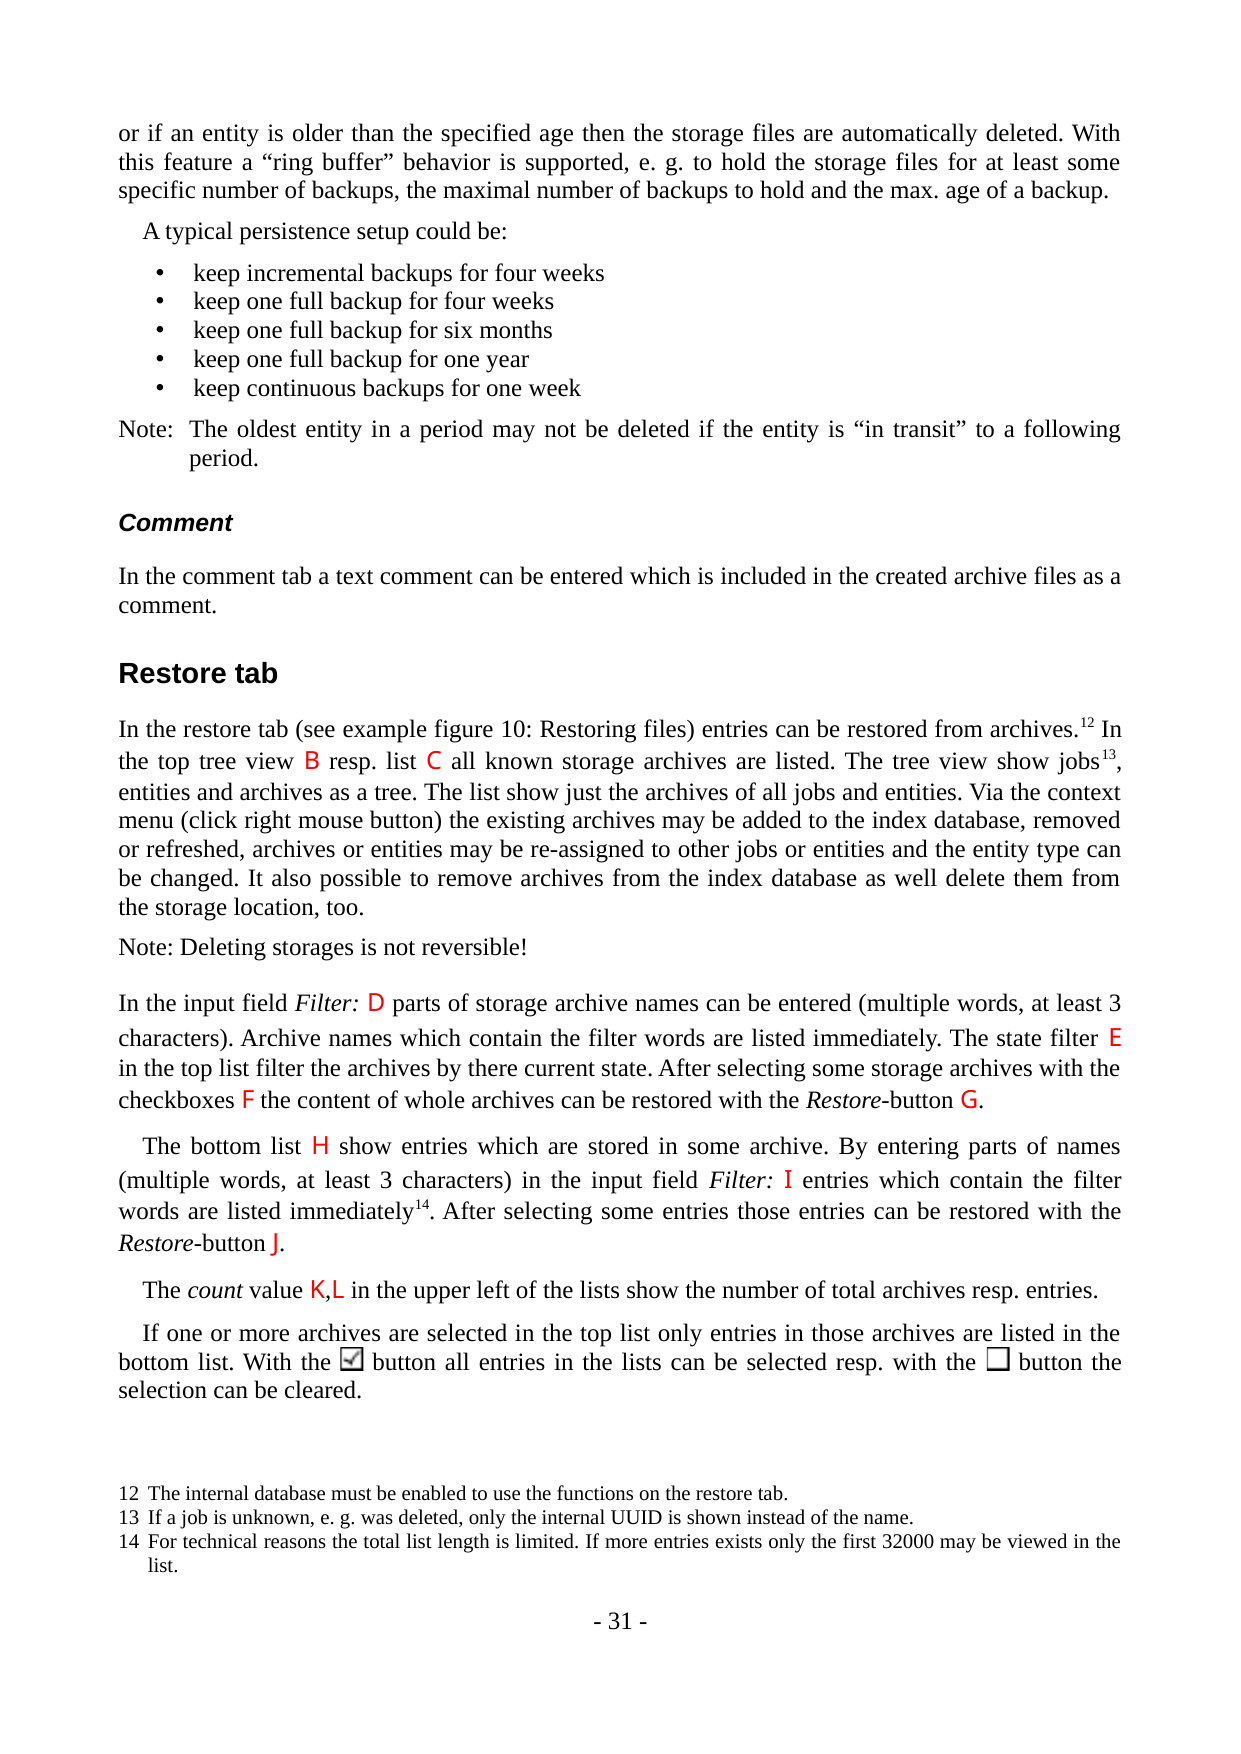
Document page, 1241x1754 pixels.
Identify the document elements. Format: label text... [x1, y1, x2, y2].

text In the comment tab a text comment can be entered which is included in the created archive files as a comment. [118, 561, 1122, 619]
subtitle Comment [118, 508, 1122, 537]
list keep incremental backups for four weeks [156, 258, 1122, 286]
text The bottom list H show entries which are stored in some archive. By entering parts of names (multiple words, at least 3 characters) in the input field Filter: I entries which contain the filter words are listed immediately. After selecting some entries those entries can be restored with the Restore-button J. [118, 1128, 1122, 1259]
text If one or more archives are selected in the top list only entries in those archives are listed in the bottom list. With the button all entries in the lists can be selected resp. with the button the selection can be cleared. [118, 1318, 1122, 1404]
text For technical reasons the total list length is limited. If more entries exists only the first 32000 may be viewed in the list. [118, 1529, 1122, 1577]
list keep one full backup for four weeks [156, 286, 1122, 315]
picture [340, 1347, 364, 1371]
text or if an entity is older than the specified age then the storage files are automatically deleted. With this feature a “ring buffer” behavior is supported, e. g. to hold the storage files for at least some specific number of backups, the maximal number of backups to hold and the max. age of a backup. [118, 118, 1122, 204]
text If a job is unknown, e. g. was deleted, only the internal UUID is shown instead of the name. [118, 1505, 1122, 1529]
picture [986, 1347, 1010, 1371]
text The internal database must be enabled to use the functions on the restore tab. [118, 1481, 1122, 1505]
list keep one full backup for six months [156, 315, 1122, 344]
subtitle Restore tab [118, 656, 1122, 689]
text In the restore tab (see example figure 10: Restoring files) entries can be restored from archives. In the top tree view B resp. list C all known storage archives are listed. The tree view show jobs, entities and archives as a tree. The list show just the archives of all jobs and entities. Via the context menu (click right mouse button) the existing archives may be added to the index database, removed or refreshed, archives or entities may be re-assigned to other jobs or entities and the entity type can be changed. It also possible to remove archives from the index database as well delete them from the storage location, too. [118, 714, 1122, 920]
text A typical persistence setup could be: [118, 216, 1122, 245]
text In the input field Filter: D parts of storage archive names can be entered (multiple words, at least 3 characters). Archive names which contain the filter words are listed immediately. The state filter E in the top list filter the archives by there current state. After selecting some storage archives with the checkboxes F the content of whole archives can be restored with the Restore-button G. [118, 985, 1122, 1116]
list keep continuous backups for one week [156, 373, 1122, 401]
text Note: Deleting storages is not reversible! [118, 932, 1122, 961]
text The count value K,L in the upper left of the lists show the number of total archives resp. entries. [118, 1271, 1122, 1306]
text Note: The oldest entity in a period may not be deleted if the entity is “in transit” to a following period. [118, 414, 1122, 471]
list keep one full backup for one year [156, 344, 1122, 373]
